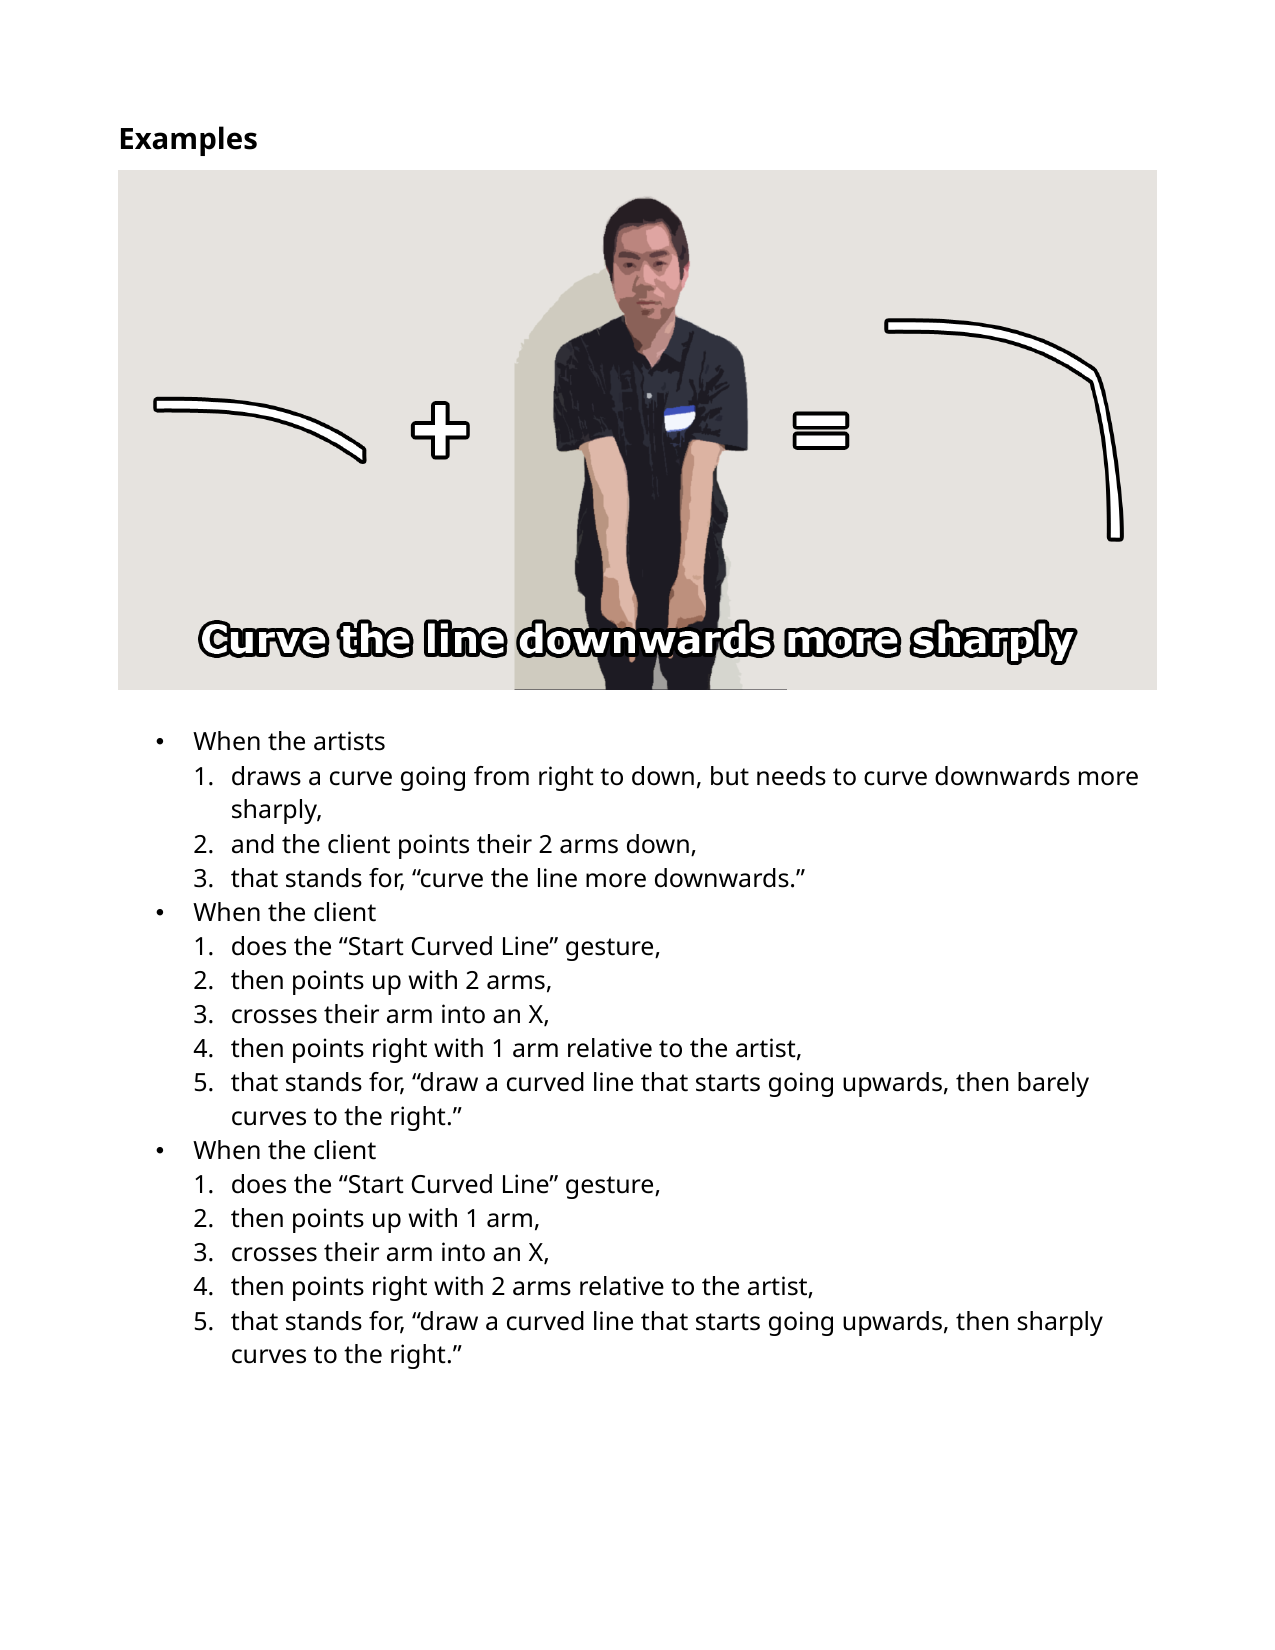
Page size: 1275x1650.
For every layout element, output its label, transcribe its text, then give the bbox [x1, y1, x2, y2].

list draws a curve going from right to down, but needs to curve downwards more sharply, [193, 758, 1157, 826]
list When the client [156, 894, 1157, 928]
picture [118, 170, 1157, 690]
subtitle Examples [118, 118, 1157, 158]
list does the “Start Curved Line” gesture, [193, 1167, 1157, 1201]
list then points right with 2 arms relative to the artist, [193, 1269, 1157, 1303]
list does the “Start Curved Line” gesture, [193, 928, 1157, 962]
list then points up with 1 arm, [193, 1201, 1157, 1235]
list then points up with 2 arms, [193, 962, 1157, 997]
list that stands for, “draw a curved line that starts going upwards, then sharply curves to the right.” [193, 1303, 1157, 1371]
list that stands for, “curve the line more downwards.” [193, 860, 1157, 894]
list When the artists [156, 724, 1157, 758]
list crosses their arm into an X, [193, 1235, 1157, 1269]
list and the client points their 2 arms down, [193, 826, 1157, 860]
list crosses their arm into an X, [193, 997, 1157, 1031]
list that stands for, “draw a curved line that starts going upwards, then barely curves to the right.” [193, 1065, 1157, 1133]
list When the client [156, 1133, 1157, 1167]
list then points right with 1 arm relative to the artist, [193, 1031, 1157, 1065]
